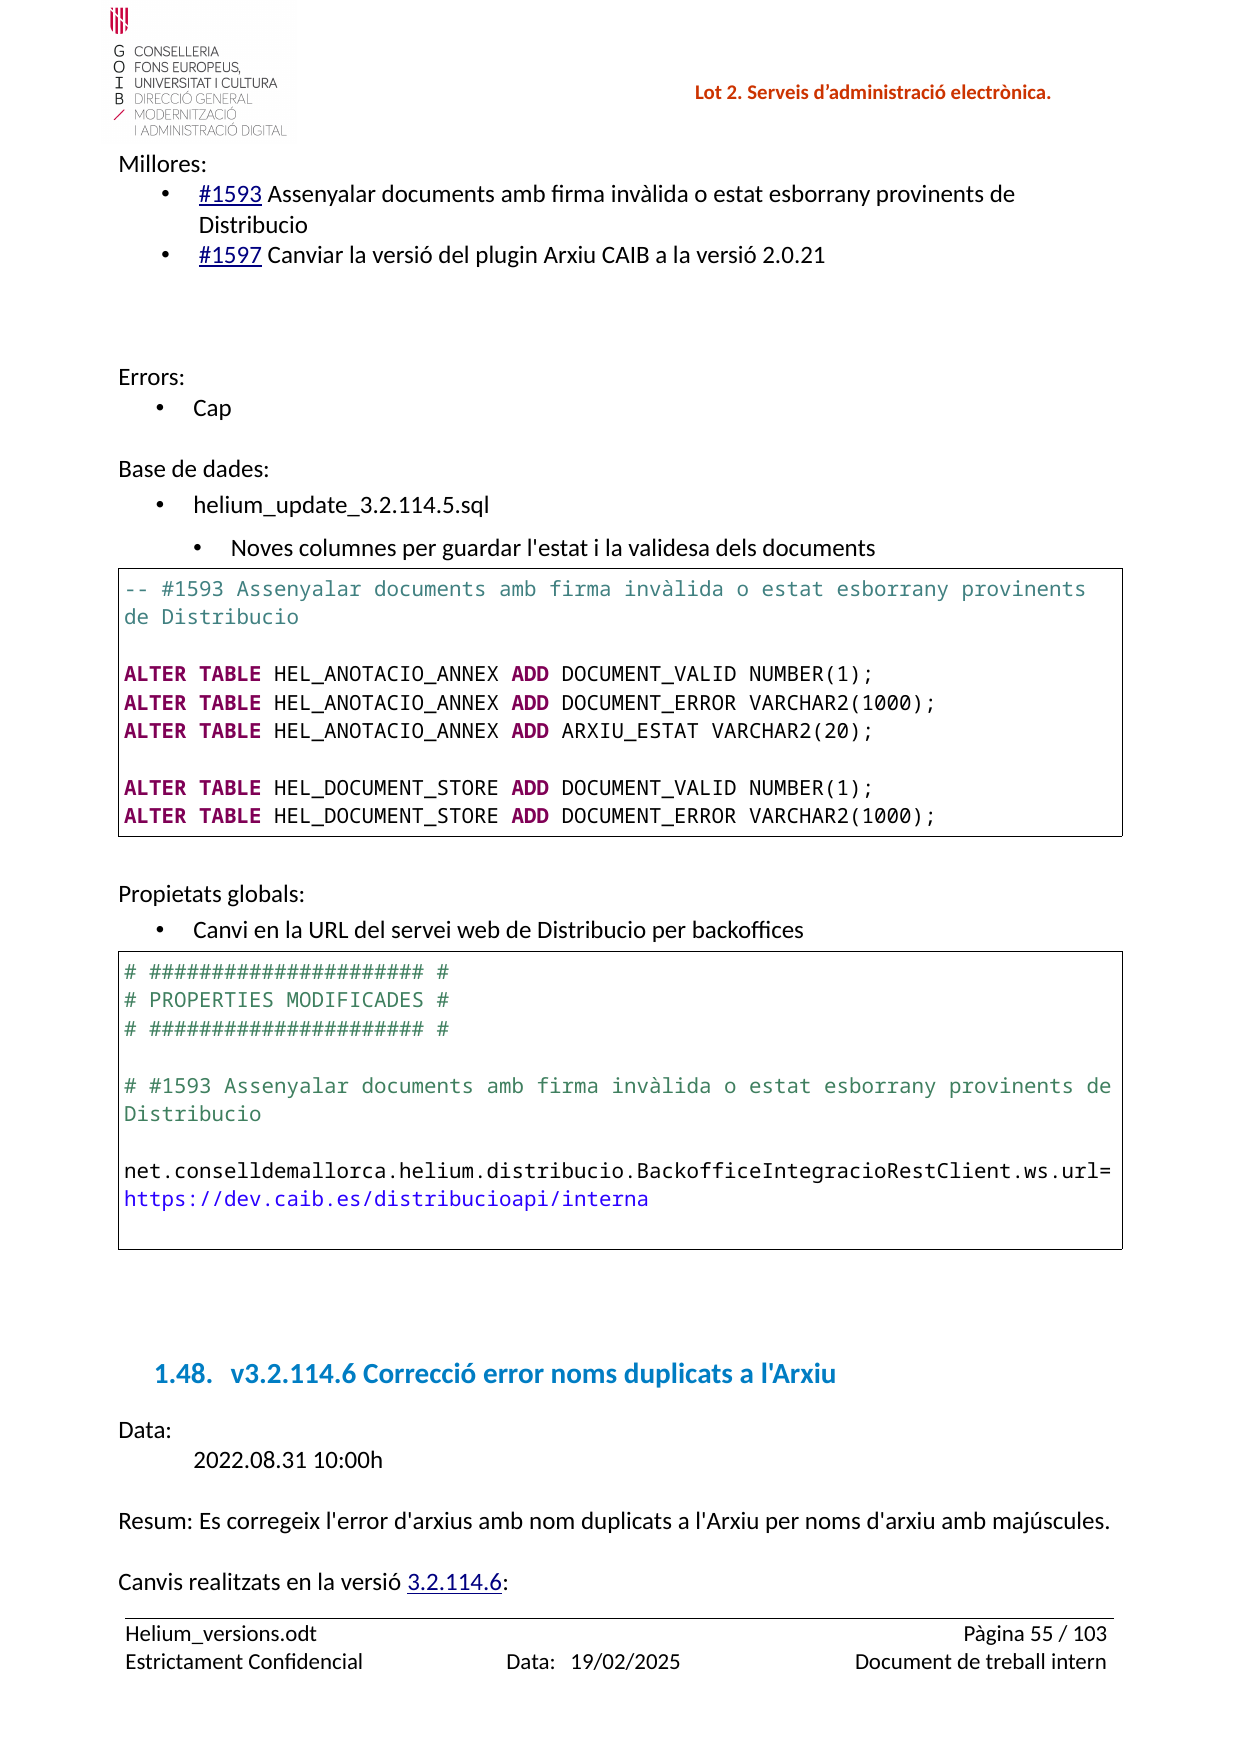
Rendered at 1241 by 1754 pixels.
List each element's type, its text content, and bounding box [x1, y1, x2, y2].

picture [100, 0, 297, 144]
list #1597 Canviar la versió del plugin Arxiu CAIB a la versió 2.0.21 [161, 239, 1122, 270]
text Resum: Es corregeix l'error d'arxius amb nom duplicats a l'Arxiu per noms d'arxiu amb majúscules. [118, 1506, 1122, 1536]
text Errors: [118, 361, 1122, 392]
list helium_update_3.2.114.5.sql [156, 489, 1122, 520]
list Cap [156, 392, 1122, 422]
table_header -- #1593 Assenyalar documents amb firma invàlida o estat esborrany provinents de Distribucio ALTER TABLE HEL_ANOTACIO_ANNEX ADD DOCUMENT_VALID NUMBER(1); ALTER TABLE HEL_ANOTACIO_ANNEX ADD DOCUMENT_ERROR VARCHAR2(1000); ALTER TABLE HEL_ANOTACIO_ANNEX ADD ARXIU_ESTAT VARCHAR2(20); ALTER TABLE HEL_DOCUMENT_STORE ADD DOCUMENT_VALID NUMBER(1); ALTER TABLE HEL_DOCUMENT_STORE ADD DOCUMENT_ERROR VARCHAR2(1000); [119, 569, 1122, 836]
text Propietats globals: [118, 878, 1122, 909]
list #1593 Assenyalar documents amb firma invàlida o estat esborrany provinents de Distribucio [161, 178, 1122, 239]
text Canvis realitzats en la versió 3.2.114.6: [118, 1567, 1122, 1597]
text Millores: [118, 148, 1122, 178]
subtitle v3.2.114.6 Correcció error noms duplicats a l'Arxiu [153, 1355, 1122, 1390]
table_header # ###################### # # PROPERTIES MODIFICADES # # ###################### # # #1593 Assenyalar documents amb firma invàlida o estat esborrany provinents de Distribucio net.conselldemallorca.helium.distribucio.BackofficeIntegracioRestClient.ws.url=https://dev.caib.es/distribucioapi/interna [119, 952, 1122, 1249]
list Canvi en la URL del servei web de Distribucio per backoffices [156, 915, 1122, 945]
list Noves columnes per guardar l'estat i la validesa dels documents [193, 532, 1122, 562]
text Data: [118, 1414, 1122, 1444]
text 2022.08.31 10:00h [118, 1444, 1122, 1475]
text Base de dades: [118, 453, 1122, 483]
